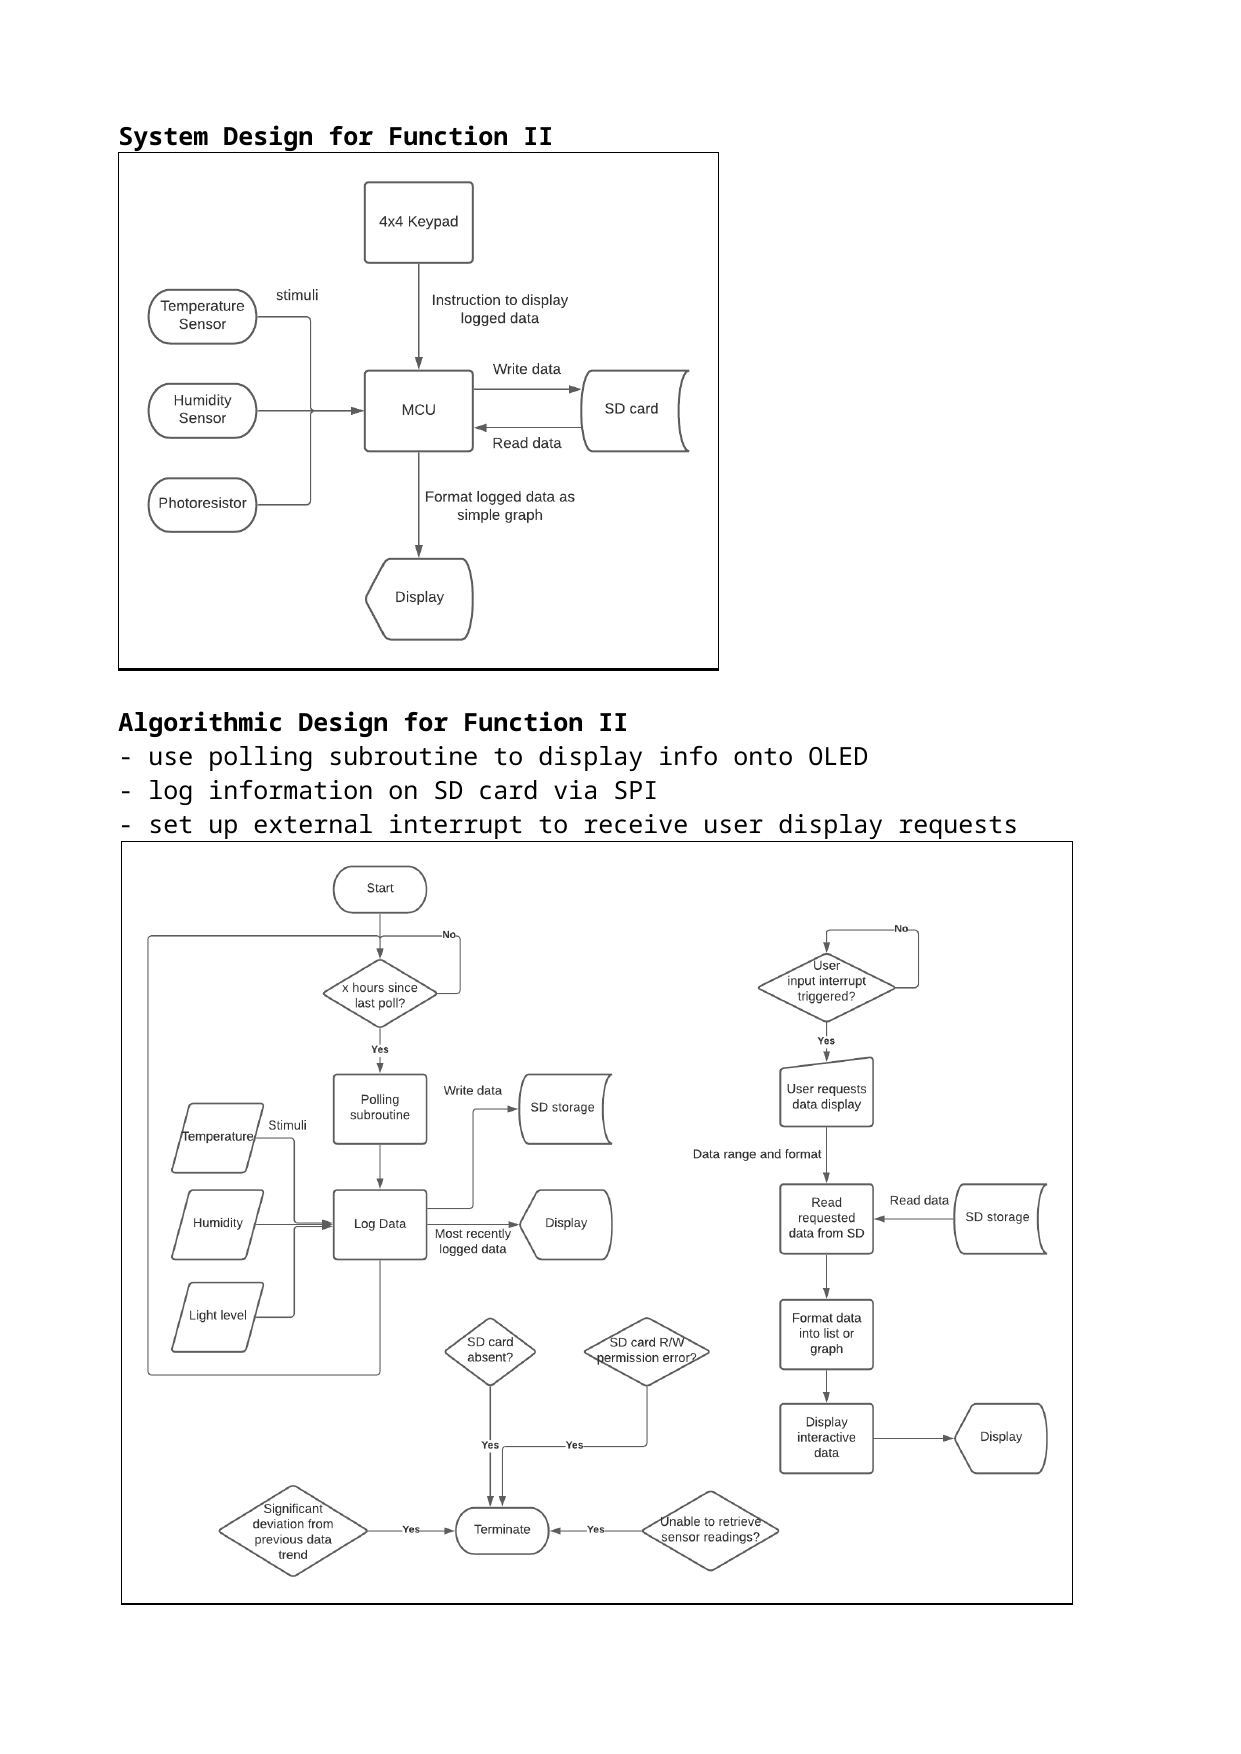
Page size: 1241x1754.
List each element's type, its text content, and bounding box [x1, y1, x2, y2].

text Algorithmic Design for Function II [118, 705, 1122, 739]
text - use polling subroutine to display info onto OLED [118, 739, 1122, 773]
text - log information on SD card via SPI [118, 773, 1122, 807]
picture [121, 155, 716, 666]
text System Design for Function II [118, 118, 1122, 152]
picture [124, 843, 1070, 1600]
text - set up external interrupt to receive user display requests [118, 807, 1122, 841]
